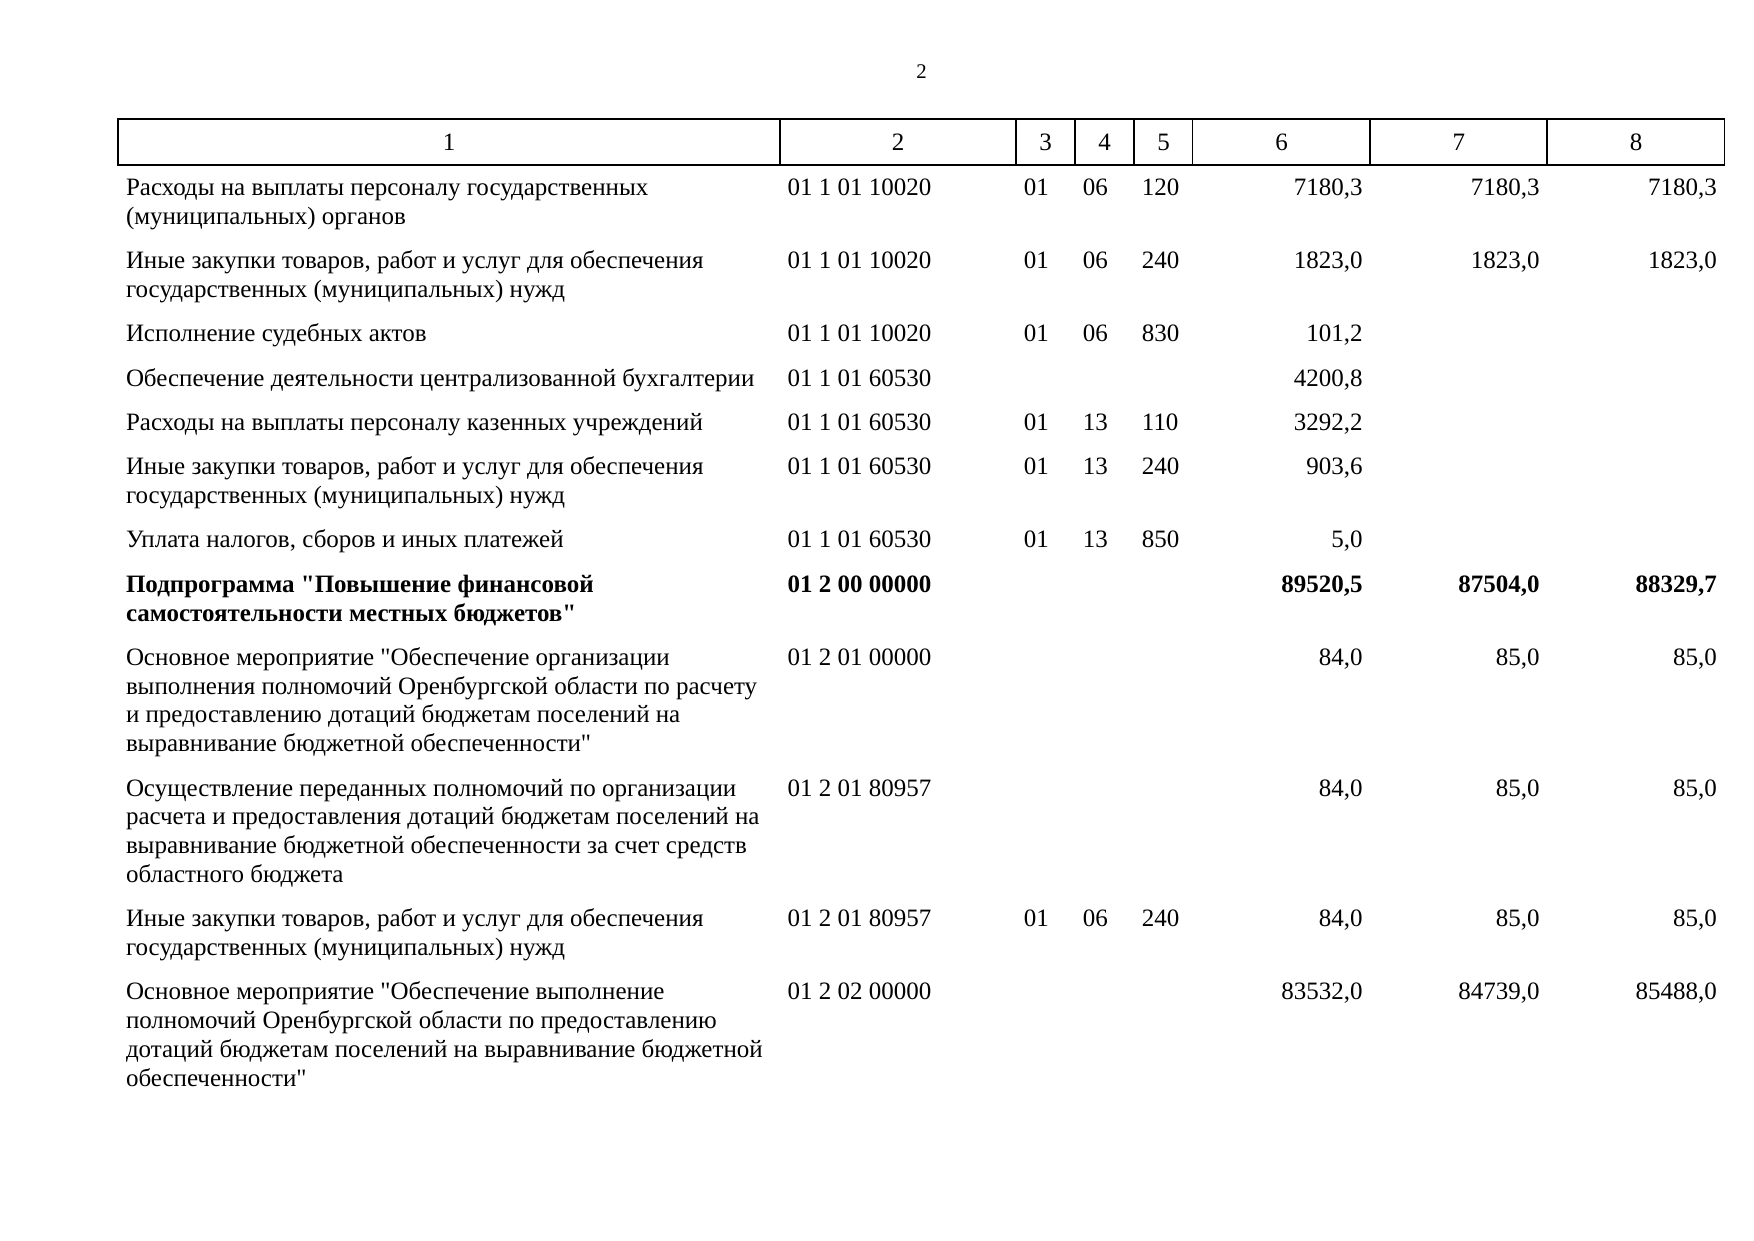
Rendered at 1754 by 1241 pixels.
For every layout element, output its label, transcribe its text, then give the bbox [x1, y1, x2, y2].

table_header 5 [1142, 128, 1185, 156]
table_cell [1016, 969, 1075, 1099]
table_cell 01 2 01 80957 [780, 895, 1016, 968]
table_cell 85,0 [1547, 765, 1724, 895]
table_cell 01 2 01 00000 [780, 634, 1016, 765]
table_cell Обеспечение деятельности централизованной бухгалтерии [118, 355, 780, 399]
table_cell 85,0 [1370, 634, 1547, 765]
table_cell 83532,0 [1193, 969, 1370, 1099]
table_cell 84,0 [1193, 634, 1370, 765]
table_cell [1370, 399, 1547, 443]
table_cell 01 1 01 60530 [780, 444, 1016, 517]
table_cell 13 [1075, 444, 1134, 517]
table_cell 1823,0 [1547, 237, 1724, 310]
table_cell [1134, 355, 1193, 399]
table_cell Расходы на выплаты персоналу казенных учреждений [118, 399, 780, 443]
table_cell 240 [1134, 237, 1193, 310]
table_cell 85,0 [1547, 895, 1724, 968]
table_cell 1823,0 [1370, 237, 1547, 310]
table_cell 85,0 [1370, 765, 1547, 895]
table_cell Основное мероприятие "Обеспечение организации выполнения полномочий Оренбургской области по расчету и предоставлению дотаций бюджетам поселений на выравнивание бюджетной обеспеченности" [118, 634, 780, 765]
table_cell Подпрограмма "Повышение финансовой самостоятельности местных бюджетов" [118, 561, 780, 634]
table_cell [1075, 765, 1134, 895]
table_cell 87504,0 [1370, 561, 1547, 634]
table_cell [1016, 634, 1075, 765]
table_cell [1134, 765, 1193, 895]
table_cell Осуществление переданных полномочий по организации расчета и предоставления дотаций бюджетам поселений на выравнивание бюджетной обеспеченности за счет средств областного бюджета [118, 765, 780, 895]
table_cell Расходы на выплаты персоналу государственных (муниципальных) органов [118, 166, 780, 237]
table_cell 01 1 01 10020 [780, 310, 1016, 355]
table_cell 3292,2 [1193, 399, 1370, 443]
table_cell 01 2 00 00000 [780, 561, 1016, 634]
table_cell 7180,3 [1370, 166, 1547, 237]
table_cell 903,6 [1193, 444, 1370, 517]
table_cell 850 [1134, 517, 1193, 561]
table_cell 1823,0 [1193, 237, 1370, 310]
table_cell 01 [1016, 444, 1075, 517]
table_header [1135, 120, 1192, 164]
table_cell 01 [1016, 237, 1075, 310]
table_cell 85,0 [1547, 634, 1724, 765]
table_cell [1547, 310, 1724, 355]
table_cell 240 [1134, 895, 1193, 968]
table_cell 01 1 01 60530 [780, 355, 1016, 399]
table_cell 830 [1134, 310, 1193, 355]
table_cell 13 [1075, 517, 1134, 561]
table_cell 84,0 [1193, 765, 1370, 895]
table_cell 01 2 01 80957 [780, 765, 1016, 895]
table_header 4 [1083, 128, 1126, 156]
table_cell 89520,5 [1193, 561, 1370, 634]
table_header 1 [126, 128, 772, 156]
table_cell 101,2 [1193, 310, 1370, 355]
table_cell Основное мероприятие "Обеспечение выполнение полномочий Оренбургской области по предоставлению дотаций бюджетам поселений на выравнивание бюджетной обеспеченности" [118, 969, 780, 1099]
table_cell [1547, 517, 1724, 561]
table_cell 84739,0 [1370, 969, 1547, 1099]
table_header 7 [1378, 128, 1539, 156]
table_header 3 [1024, 128, 1067, 156]
table_cell 01 1 01 10020 [780, 166, 1016, 237]
table_cell [1134, 969, 1193, 1099]
table_cell Иные закупки товаров, работ и услуг для обеспечения государственных (муниципальных) нужд [118, 895, 780, 968]
table_cell 01 [1016, 399, 1075, 443]
table_cell [1370, 355, 1547, 399]
table_cell 01 1 01 10020 [780, 237, 1016, 310]
table_cell 7180,3 [1547, 166, 1724, 237]
table_cell 06 [1075, 237, 1134, 310]
table_cell Иные закупки товаров, работ и услуг для обеспечения государственных (муниципальных) нужд [118, 237, 780, 310]
table_cell [1370, 310, 1547, 355]
table_cell [1134, 561, 1193, 634]
table_cell 01 1 01 60530 [780, 517, 1016, 561]
table_cell 06 [1075, 310, 1134, 355]
table_cell [1134, 634, 1193, 765]
table_cell [1547, 444, 1724, 517]
table_cell Иные закупки товаров, работ и услуг для обеспечения государственных (муниципальных) нужд [118, 444, 780, 517]
table_header 6 [1201, 128, 1362, 156]
table_header [1193, 120, 1369, 164]
table_cell 01 [1016, 895, 1075, 968]
table_cell 240 [1134, 444, 1193, 517]
table_cell 01 2 02 00000 [780, 969, 1016, 1099]
table_cell [1075, 634, 1134, 765]
table_cell 84,0 [1193, 895, 1370, 968]
table_cell [1075, 969, 1134, 1099]
table_header [1076, 120, 1133, 164]
table_cell [1075, 355, 1134, 399]
table_cell [1016, 561, 1075, 634]
table_cell [1016, 355, 1075, 399]
table_header [119, 120, 779, 164]
table_cell [1016, 765, 1075, 895]
table_header 8 [1555, 128, 1716, 156]
table_cell 85,0 [1370, 895, 1547, 968]
table_cell 85488,0 [1547, 969, 1724, 1099]
table_cell 88329,7 [1547, 561, 1724, 634]
table_header [1017, 120, 1074, 164]
table_cell 110 [1134, 399, 1193, 443]
table_cell [1370, 444, 1547, 517]
table_header [1548, 120, 1724, 164]
table_cell [1547, 355, 1724, 399]
table_cell 120 [1134, 166, 1193, 237]
table_header [781, 120, 1015, 164]
table_header [1371, 120, 1546, 164]
table_cell 01 [1016, 166, 1075, 237]
table_cell 01 1 01 60530 [780, 399, 1016, 443]
table_cell 4200,8 [1193, 355, 1370, 399]
table_cell 06 [1075, 166, 1134, 237]
table_header 2 [788, 128, 1008, 156]
table_cell Исполнение судебных актов [118, 310, 780, 355]
table_cell 06 [1075, 895, 1134, 968]
table_cell 5,0 [1193, 517, 1370, 561]
table_cell Уплата налогов, сборов и иных платежей [118, 517, 780, 561]
table_cell 01 [1016, 517, 1075, 561]
table_cell [1547, 399, 1724, 443]
table_cell 7180,3 [1193, 166, 1370, 237]
table_cell 13 [1075, 399, 1134, 443]
table_cell [1370, 517, 1547, 561]
table_cell [1075, 561, 1134, 634]
table_cell 01 [1016, 310, 1075, 355]
